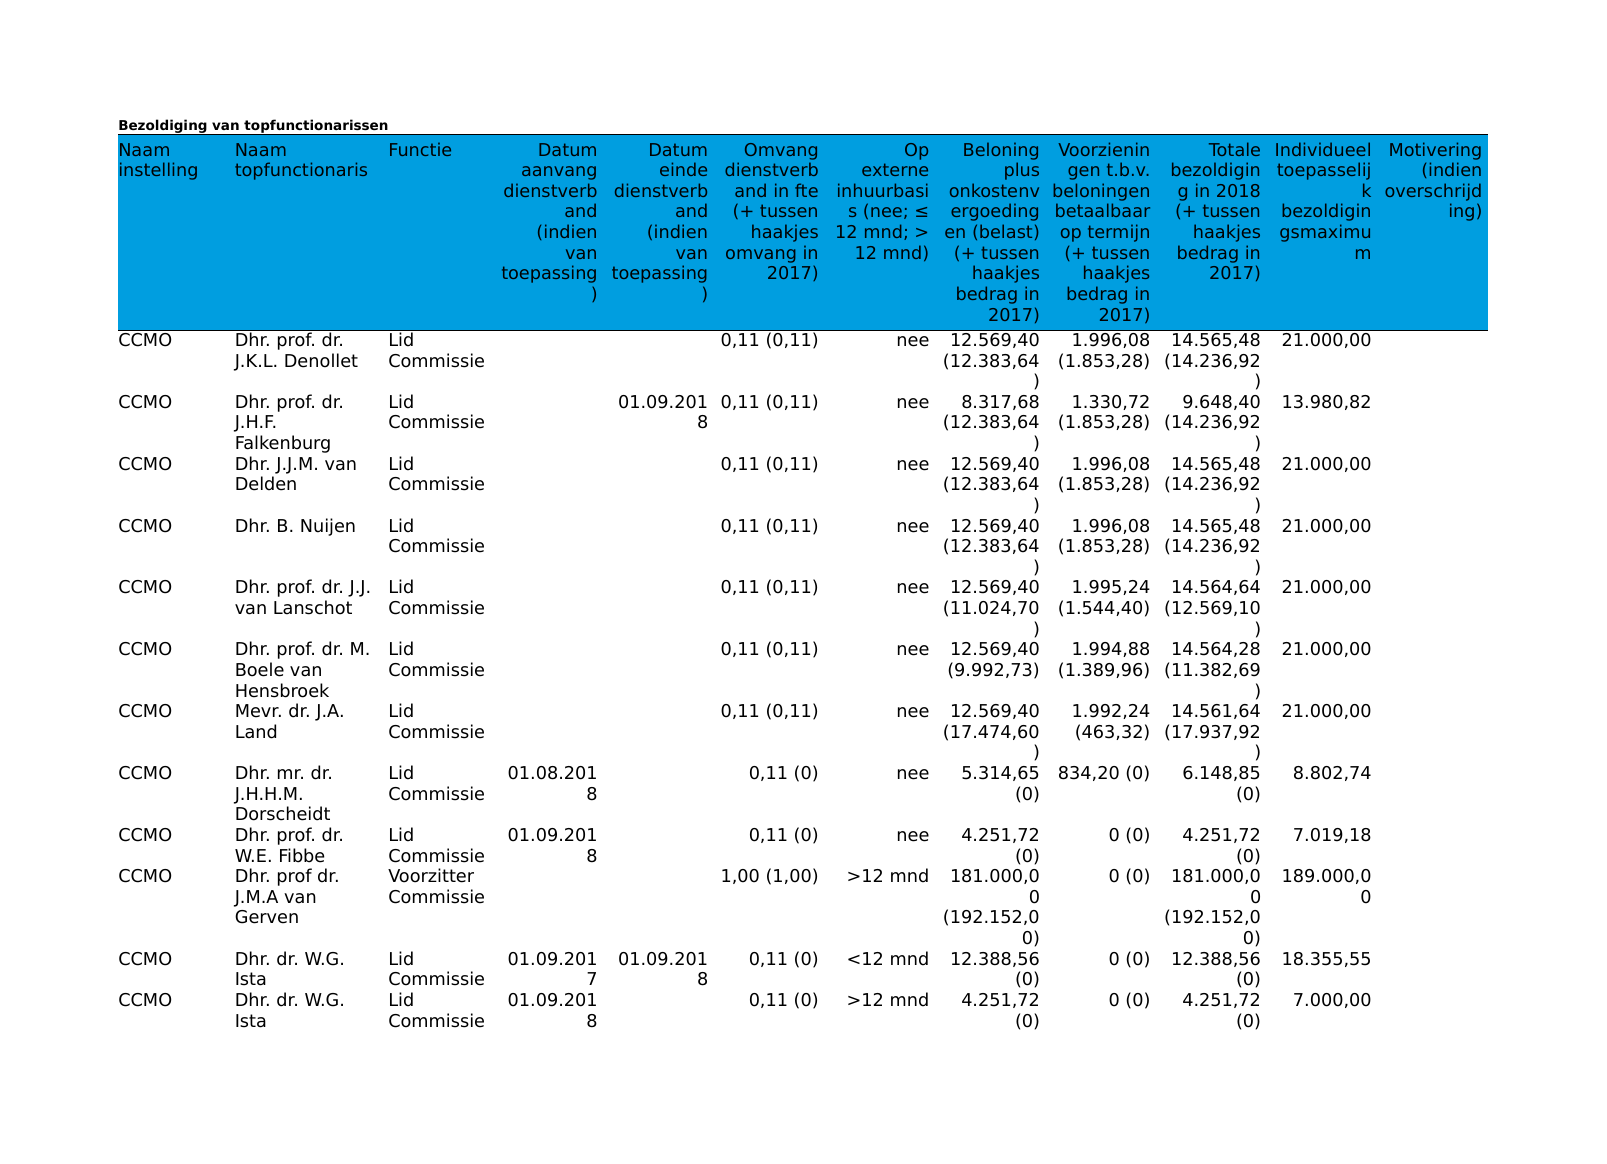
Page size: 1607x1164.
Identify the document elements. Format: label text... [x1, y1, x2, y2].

table_cell 0,11 (0) [714, 990, 824, 1031]
table_cell Mevr. dr. J.A. Land [229, 701, 382, 763]
table_cell Op externe inhuurbasis (nee; ≤ 12 mnd; > 12 mnd) [825, 135, 935, 330]
table_cell [603, 331, 714, 392]
table_cell 0,11 (0) [714, 825, 824, 866]
table_cell 12.388,56 (0) [935, 949, 1046, 990]
table_cell 4.251,72 (0) [1156, 990, 1267, 1031]
table_cell 14.565,48 (14.236,92) [1156, 516, 1267, 577]
table_cell 4.251,72 (0) [935, 990, 1046, 1031]
table_cell [603, 639, 714, 701]
table_cell Lid Commissie [382, 578, 493, 639]
table_cell Dhr. prof dr. J.M.A van Gerven [229, 866, 382, 949]
table_cell [1377, 701, 1488, 763]
table_cell 0,11 (0,11) [714, 331, 824, 392]
table_cell Motivering (indien overschrijding) [1377, 135, 1488, 330]
table_cell 9.648,40 (14.236,92) [1156, 392, 1267, 454]
table_cell 12.569,40 (9.992,73) [935, 639, 1046, 701]
table_cell 189.000,00 [1267, 866, 1377, 949]
table_cell 181.000,00 (192.152,00) [935, 866, 1046, 949]
table_cell Datum aanvang dienstverband (indien van toepassing) [493, 135, 603, 330]
table_cell 0 (0) [1046, 866, 1156, 949]
table_cell 1.996,08 (1.853,28) [1046, 516, 1156, 577]
table_cell [603, 578, 714, 639]
table_cell nee [825, 454, 935, 516]
table_cell [1377, 331, 1488, 392]
table_cell CCMO [118, 949, 229, 990]
table_cell [1377, 516, 1488, 577]
table_cell [493, 331, 603, 392]
table_cell 1.330,72 (1.853,28) [1046, 392, 1156, 454]
table_cell 7.000,00 [1267, 990, 1377, 1031]
table_cell nee [825, 392, 935, 454]
table_cell 0,11 (0,11) [714, 516, 824, 577]
table_cell 181.000,00 (192.152,00) [1156, 866, 1267, 949]
table_cell Omvang dienstverband in fte (+ tussen haakjes omvang in 2017) [714, 135, 824, 330]
table_cell 13.980,82 [1267, 392, 1377, 454]
table_cell [603, 454, 714, 516]
table_cell 1.996,08 (1.853,28) [1046, 331, 1156, 392]
table_cell 21.000,00 [1267, 454, 1377, 516]
table_cell [493, 701, 603, 763]
table_cell <12 mnd [825, 949, 935, 990]
table_cell [603, 990, 714, 1031]
table_cell Dhr. prof. dr. W.E. Fibbe [229, 825, 382, 866]
table_cell 0,11 (0,11) [714, 454, 824, 516]
table_cell CCMO [118, 331, 229, 392]
table_cell Dhr. dr. W.G. Ista [229, 990, 382, 1031]
table_cell 21.000,00 [1267, 578, 1377, 639]
table_cell 1.994,88 (1.389,96) [1046, 639, 1156, 701]
table_cell 21.000,00 [1267, 516, 1377, 577]
table_cell 0,11 (0,11) [714, 392, 824, 454]
table_cell [493, 454, 603, 516]
table_cell CCMO [118, 578, 229, 639]
table_cell Lid Commissie [382, 763, 493, 825]
table_cell 0,11 (0,11) [714, 639, 824, 701]
table_cell nee [825, 331, 935, 392]
table_cell Naam topfunctionaris [229, 135, 382, 330]
table_cell CCMO [118, 516, 229, 577]
table_cell Dhr. prof. dr. M. Boele van Hensbroek [229, 639, 382, 701]
table_cell Lid Commissie [382, 990, 493, 1031]
table_cell Naam instelling [118, 135, 229, 330]
table_cell 5.314,65 (0) [935, 763, 1046, 825]
table_cell Voorzitter Commissie [382, 866, 493, 949]
table_cell [603, 701, 714, 763]
table_cell CCMO [118, 825, 229, 866]
table_cell 14.565,48 (14.236,92) [1156, 331, 1267, 392]
table_cell Functie [382, 135, 493, 330]
table_cell [493, 866, 603, 949]
table_cell 14.564,28 (11.382,69) [1156, 639, 1267, 701]
table_cell Dhr. dr. W.G. Ista [229, 949, 382, 990]
table_cell Lid Commissie [382, 701, 493, 763]
table_cell 1.996,08 (1.853,28) [1046, 454, 1156, 516]
table_cell Lid Commissie [382, 825, 493, 866]
table_cell 01.09.2018 [603, 949, 714, 990]
table_cell Individueel toepasselijk bezoldigingsmaximum [1267, 135, 1377, 330]
table_cell 8.802,74 [1267, 763, 1377, 825]
table_cell Dhr. B. Nuijen [229, 516, 382, 577]
table_cell 21.000,00 [1267, 701, 1377, 763]
table_cell Beloning plus onkostenvergoedingen (belast) (+ tussen haakjes bedrag in 2017) [935, 135, 1046, 330]
table_cell 4.251,72 (0) [1156, 825, 1267, 866]
table_cell [493, 392, 603, 454]
table_cell 4.251,72 (0) [935, 825, 1046, 866]
table_cell CCMO [118, 701, 229, 763]
table_cell 0,11 (0,11) [714, 701, 824, 763]
table_cell 0 (0) [1046, 990, 1156, 1031]
table_cell 0 (0) [1046, 825, 1156, 866]
table_cell nee [825, 701, 935, 763]
table_cell 12.569,40 (12.383,64) [935, 331, 1046, 392]
table_cell >12 mnd [825, 990, 935, 1031]
table_cell [603, 516, 714, 577]
table_cell [1377, 825, 1488, 866]
table_cell Dhr. prof. dr. J.H.F. Falkenburg [229, 392, 382, 454]
table_cell 0 (0) [1046, 949, 1156, 990]
table_cell 21.000,00 [1267, 331, 1377, 392]
table_cell Dhr. prof. dr. J.J. van Lanschot [229, 578, 382, 639]
table_cell Lid Commissie [382, 949, 493, 990]
table_cell nee [825, 516, 935, 577]
table_cell Dhr. mr. dr. J.H.H.M. Dorscheidt [229, 763, 382, 825]
table_cell [1377, 866, 1488, 949]
table_cell [1377, 454, 1488, 516]
table_cell [603, 866, 714, 949]
table_cell Lid Commissie [382, 392, 493, 454]
table_cell 18.355,55 [1267, 949, 1377, 990]
table_cell 01.09.2018 [603, 392, 714, 454]
table_cell 0,11 (0) [714, 949, 824, 990]
table_cell 834,20 (0) [1046, 763, 1156, 825]
table_cell Dhr. prof. dr. J.K.L. Denollet [229, 331, 382, 392]
table_cell 01.09.2018 [493, 990, 603, 1031]
table_cell nee [825, 639, 935, 701]
table_cell [1377, 639, 1488, 701]
table_cell [603, 763, 714, 825]
table_cell 14.565,48 (14.236,92) [1156, 454, 1267, 516]
table_cell 8.317,68 (12.383,64) [935, 392, 1046, 454]
table_cell 01.09.2017 [493, 949, 603, 990]
table_cell 12.388,56 (0) [1156, 949, 1267, 990]
table_cell Lid Commissie [382, 516, 493, 577]
table_cell [493, 578, 603, 639]
table_cell [1377, 578, 1488, 639]
table_cell 12.569,40 (12.383,64) [935, 516, 1046, 577]
table_cell 01.08.2018 [493, 763, 603, 825]
table_cell Dhr. J.J.M. van Delden [229, 454, 382, 516]
table_cell 01.09.2018 [493, 825, 603, 866]
table_header Bezoldiging van topfunctionarissen [118, 118, 1488, 134]
table_cell 0,11 (0,11) [714, 578, 824, 639]
table_cell 7.019,18 [1267, 825, 1377, 866]
table_cell Voorzieningen t.b.v. beloningen betaalbaar op termijn (+ tussen haakjes bedrag in 2017) [1046, 135, 1156, 330]
table_cell 0,11 (0) [714, 763, 824, 825]
table_cell 6.148,85 (0) [1156, 763, 1267, 825]
table_cell [1377, 392, 1488, 454]
table_cell 21.000,00 [1267, 639, 1377, 701]
table_cell nee [825, 825, 935, 866]
table_cell [1377, 990, 1488, 1031]
table_cell [1377, 949, 1488, 990]
table_cell CCMO [118, 763, 229, 825]
table_cell CCMO [118, 392, 229, 454]
table_cell CCMO [118, 866, 229, 949]
table_cell 12.569,40 (12.383,64) [935, 454, 1046, 516]
table_cell 1.992,24 (463,32) [1046, 701, 1156, 763]
table_cell CCMO [118, 990, 229, 1031]
table_cell Datum einde dienstverband (indien van toepassing) [603, 135, 714, 330]
table_cell Lid Commissie [382, 331, 493, 392]
table_cell CCMO [118, 639, 229, 701]
table_cell Lid Commissie [382, 639, 493, 701]
table_cell 1.995,24 (1.544,40) [1046, 578, 1156, 639]
table_cell 12.569,40 (17.474,60) [935, 701, 1046, 763]
table_cell 12.569,40 (11.024,70) [935, 578, 1046, 639]
table_cell [493, 639, 603, 701]
table_cell 1,00 (1,00) [714, 866, 824, 949]
table_cell >12 mnd [825, 866, 935, 949]
table_cell 14.564,64 (12.569,10) [1156, 578, 1267, 639]
table_cell Lid Commissie [382, 454, 493, 516]
table_cell 14.561,64 (17.937,92) [1156, 701, 1267, 763]
table_cell nee [825, 578, 935, 639]
table_cell Totale bezoldiging in 2018 (+ tussen haakjes bedrag in 2017) [1156, 135, 1267, 330]
table_cell [1377, 763, 1488, 825]
table_cell CCMO [118, 454, 229, 516]
table_cell [603, 825, 714, 866]
table_cell nee [825, 763, 935, 825]
table_cell [493, 516, 603, 577]
